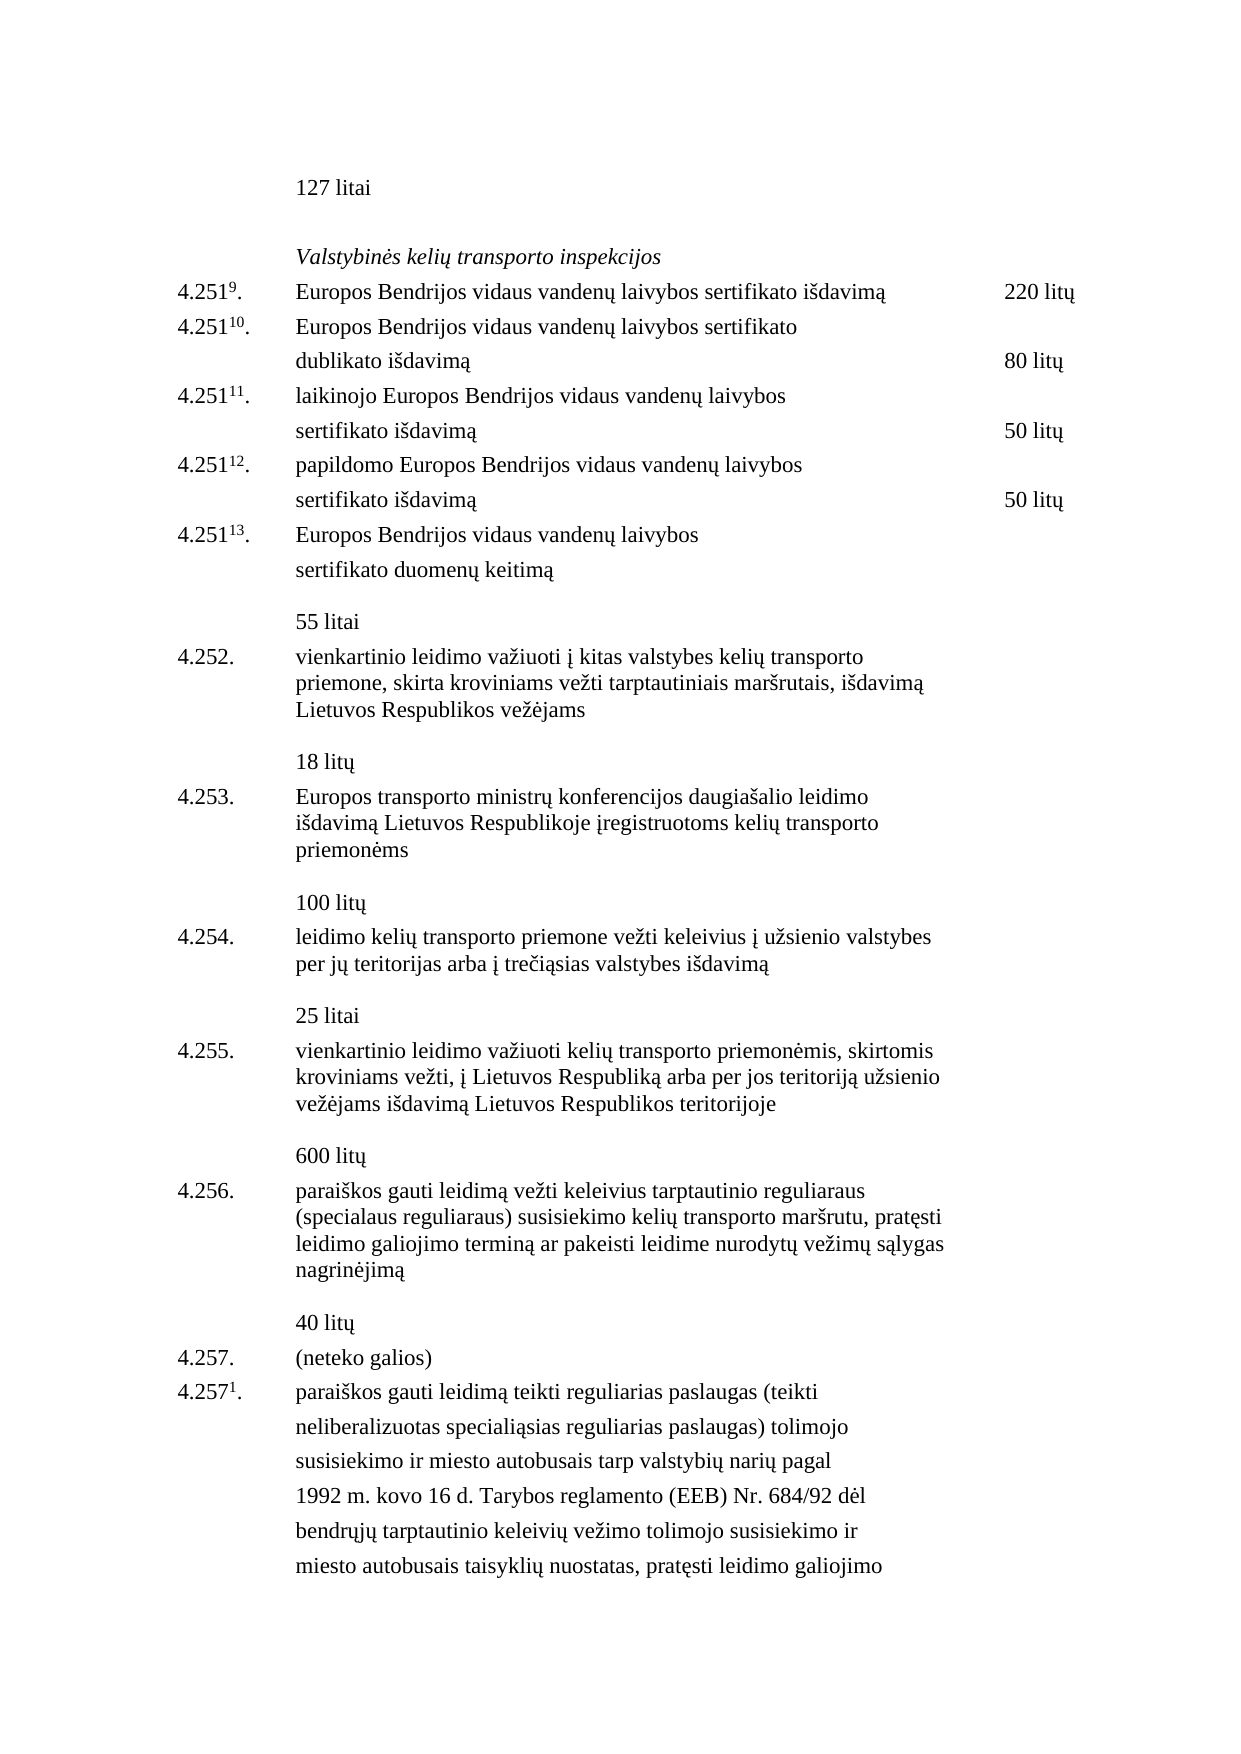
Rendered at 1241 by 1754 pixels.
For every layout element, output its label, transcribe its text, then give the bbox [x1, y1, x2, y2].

text 4.257. (neteko galios) [177, 1343, 945, 1370]
text 127 litai [177, 148, 945, 200]
text 4.25112. papildomo Europos Bendrijos vidaus vandenų laivybos [177, 452, 1122, 478]
text bendrųjų tarptautinio keleivių vežimo tolimojo susisiekimo ir [177, 1517, 1122, 1543]
text 4.2571. paraiškos gauti leidimą teikti reguliarias paslaugas (teikti [177, 1378, 1122, 1404]
text Valstybinės kelių transporto inspekcijos [177, 243, 945, 270]
text 4.25110. Europos Bendrijos vidaus vandenų laivybos sertifikato [177, 313, 1122, 339]
text 4.25111. laikinojo Europos Bendrijos vidaus vandenų laivybos [177, 382, 1122, 408]
text dublikato išdavimą 80 litų [177, 347, 1122, 374]
text sertifikato duomenų keitimą 55 litai [177, 556, 945, 635]
text 4.252. vienkartinio leidimo važiuoti į kitas valstybes kelių transporto priemone, skirta kroviniams vežti tarptautiniais maršrutais, išdavimą Lietuvos Respublikos vežėjams 18 litų [177, 643, 945, 775]
text 4.256. paraiškos gauti leidimą vežti keleivius tarptautinio reguliaraus (specialaus reguliaraus) susisiekimo kelių transporto maršrutu, pratęsti leidimo galiojimo terminą ar pakeisti leidime nurodytų vežimų sąlygas nagrinėjimą 40 litų [177, 1177, 945, 1335]
text miesto autobusais taisyklių nuostatas, pratęsti leidimo galiojimo [177, 1552, 1122, 1578]
text sertifikato išdavimą 50 litų [177, 486, 1122, 513]
text 1992 m. kovo 16 d. Tarybos reglamento (EEB) Nr. 684/92 dėl [177, 1482, 1122, 1509]
text 4.255. vienkartinio leidimo važiuoti kelių transporto priemonėmis, skirtomis kroviniams vežti, į Lietuvos Respubliką arba per jos teritoriją užsienio vežėjams išdavimą Lietuvos Respublikos teritorijoje 600 litų [177, 1037, 945, 1169]
text 4.25113. Europos Bendrijos vidaus vandenų laivybos [177, 521, 1122, 547]
text 4.253. Europos transporto ministrų konferencijos daugiašalio leidimo išdavimą Lietuvos Respublikoje įregistruotoms kelių transporto priemonėms 100 litų [177, 783, 945, 915]
text neliberalizuotas specialiąsias reguliarias paslaugas) tolimojo [177, 1413, 1122, 1439]
text 4.2519. Europos Bendrijos vidaus vandenų laivybos sertifikato išdavimą 220 litų [177, 278, 1122, 304]
text susisiekimo ir miesto autobusais tarp valstybių narių pagal [177, 1448, 1122, 1474]
text sertifikato išdavimą 50 litų [177, 417, 1122, 443]
text 4.254. leidimo kelių transporto priemone vežti keleivius į užsienio valstybes per jų teritorijas arba į trečiąsias valstybes išdavimą 25 litai [177, 923, 945, 1029]
